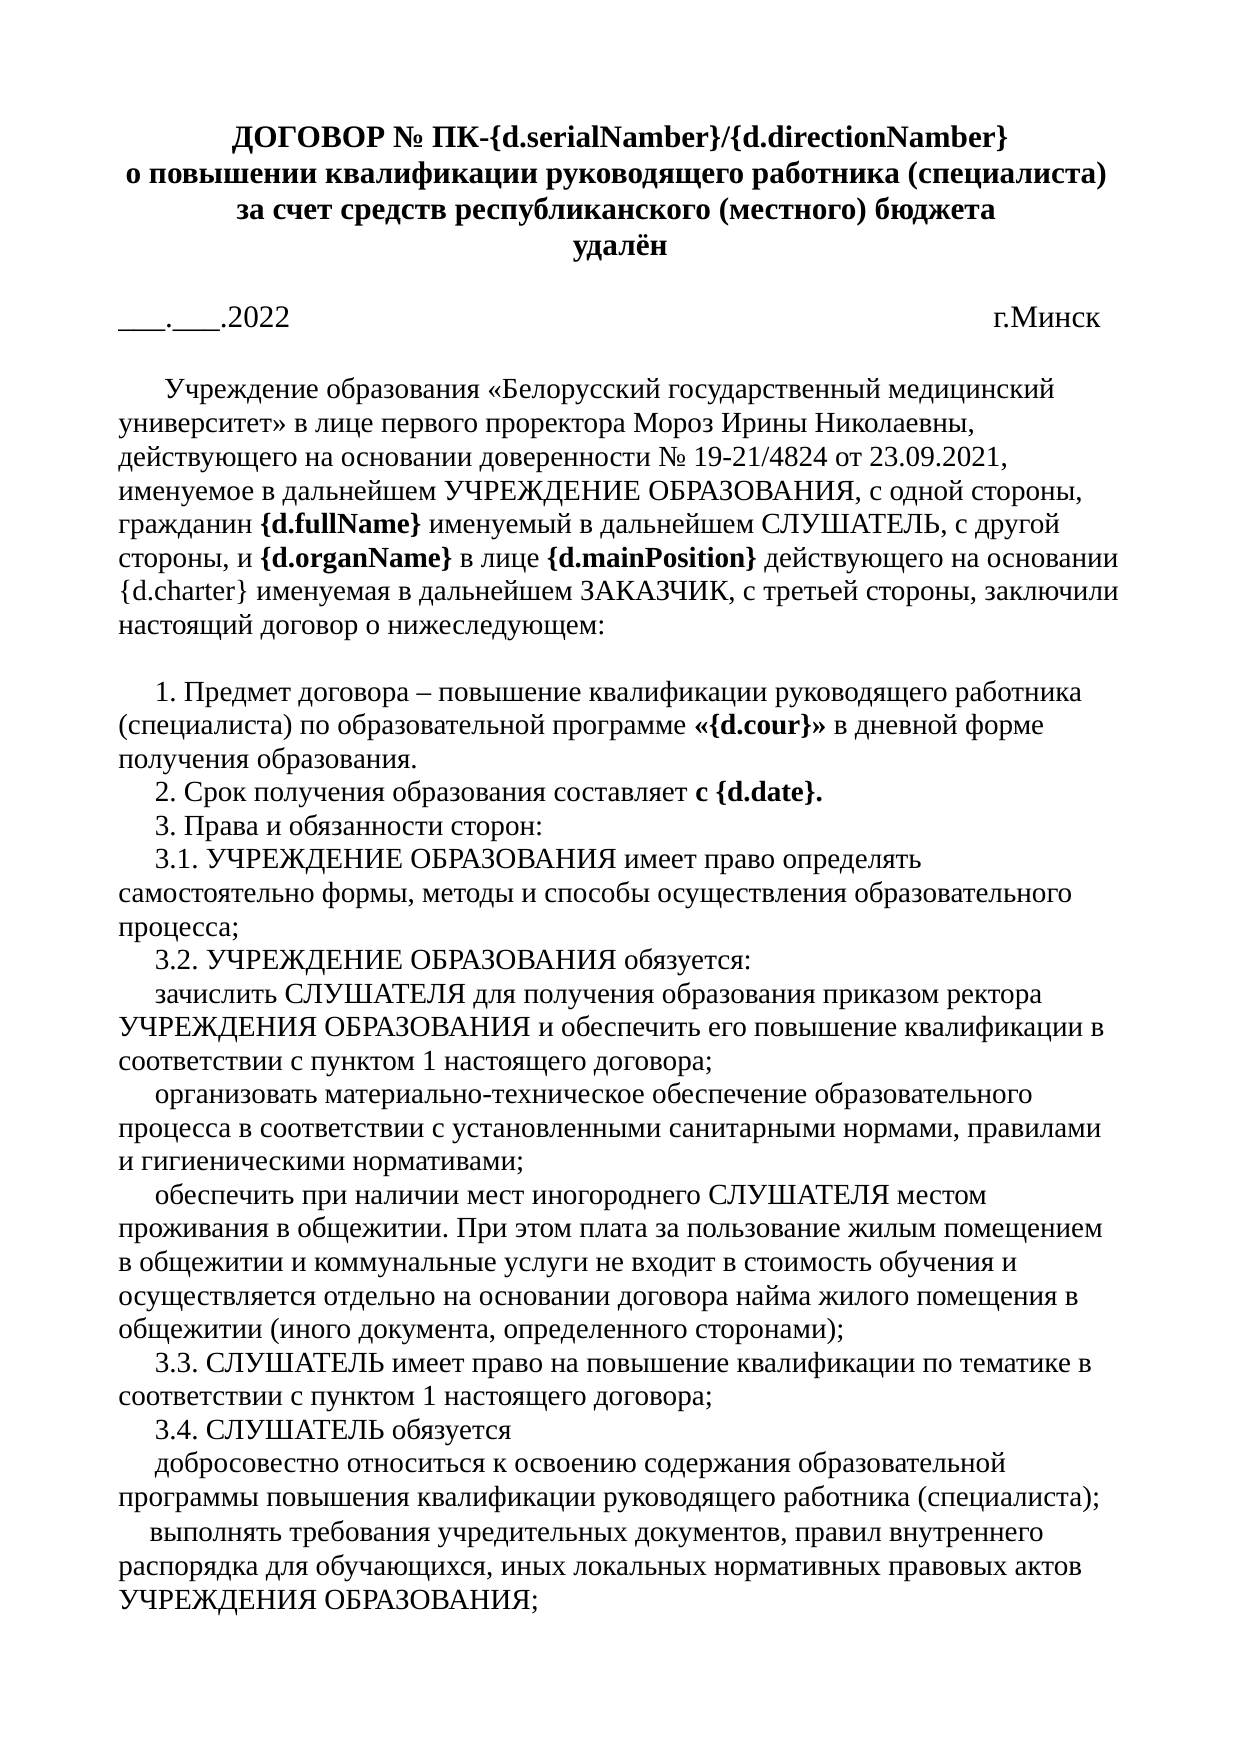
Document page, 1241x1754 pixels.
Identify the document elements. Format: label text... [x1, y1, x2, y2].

text Учреждение образования «Белорусский государственный медицинский университет» в лице первого проректора Мороз Ирины Николаевны, действующего на основании доверенности № 19-21/4824 от 23.09.2021, именуемое в дальнейшем УЧРЕЖДЕНИЕ ОБРАЗОВАНИЯ, с одной стороны, гражданин {d.fullName} именуемый в дальнейшем СЛУШАТЕЛЬ, с другой стороны, и {d.organName} в лице {d.mainPosition} действующего на основании {d.charter} именуемая в дальнейшем ЗАКАЗЧИК, с третьей стороны, заключили настоящий договор о нижеследующем: [118, 370, 1122, 640]
text 3.2. УЧРЕЖДЕНИЕ ОБРАЗОВАНИЯ обязуется: [118, 942, 1122, 976]
list 1. Предмет договора – повышение квалификации руководящего работника (специалиста) по образовательной программе «{d.cour}» в дневной форме получения образования. [118, 674, 1122, 774]
text организовать материально-техническое обеспечение образовательного процесса в соответствии с установленными санитарными нормами, правилами и гигиеническими нормативами; [118, 1076, 1122, 1177]
text 2. Срок получения образования составляет c {d.date}. [118, 774, 1122, 808]
text добросовестно относиться к освоению содержания образовательной программы повышения квалификации руководящего работника (специалиста); [118, 1445, 1122, 1512]
text обеспечить при наличии мест иногороднего СЛУШАТЕЛЯ местом проживания в общежитии. При этом плата за пользование жилым помещением в общежитии и коммунальные услуги не входит в стоимость обучения и осуществляется отдельно на основании договора найма жилого помещения в общежитии (иного документа, определенного сторонами); [118, 1177, 1122, 1345]
text выполнять требования учредительных документов, правил внутреннего распорядка для обучающихся, иных локальных нормативных правовых актов УЧРЕЖДЕНИЯ ОБРАЗОВАНИЯ; [118, 1512, 1122, 1616]
text ДОГОВОР № ПК-{d.serialNamber}/{d.directionNamber} [118, 118, 1122, 154]
text 3.1. УЧРЕЖДЕНИЕ ОБРАЗОВАНИЯ имеет право определять самостоятельно формы, методы и способы осуществления образовательного процесса; [118, 842, 1122, 942]
text 3.3. СЛУШАТЕЛЬ имеет право на повышение квалификации по тематике в соответствии с пунктом 1 настоящего договора; [118, 1345, 1122, 1412]
text за счет средств республиканского (местного) бюджета [118, 190, 1122, 226]
text 3.4. СЛУШАТЕЛЬ обязуется [118, 1412, 1122, 1445]
text 3. Права и обязанности сторон: [118, 808, 1122, 842]
text удалён [118, 226, 1122, 262]
text о повышении квалификации руководящего работника (специалиста) [118, 154, 1122, 190]
text зачислить СЛУШАТЕЛЯ для получения образования приказом ректора УЧРЕЖДЕНИЯ ОБРАЗОВАНИЯ и обеспечить его повышение квалификации в соответствии с пунктом 1 настоящего договора; [118, 976, 1122, 1076]
text ___.___.2022 г.Минск [118, 298, 1122, 334]
